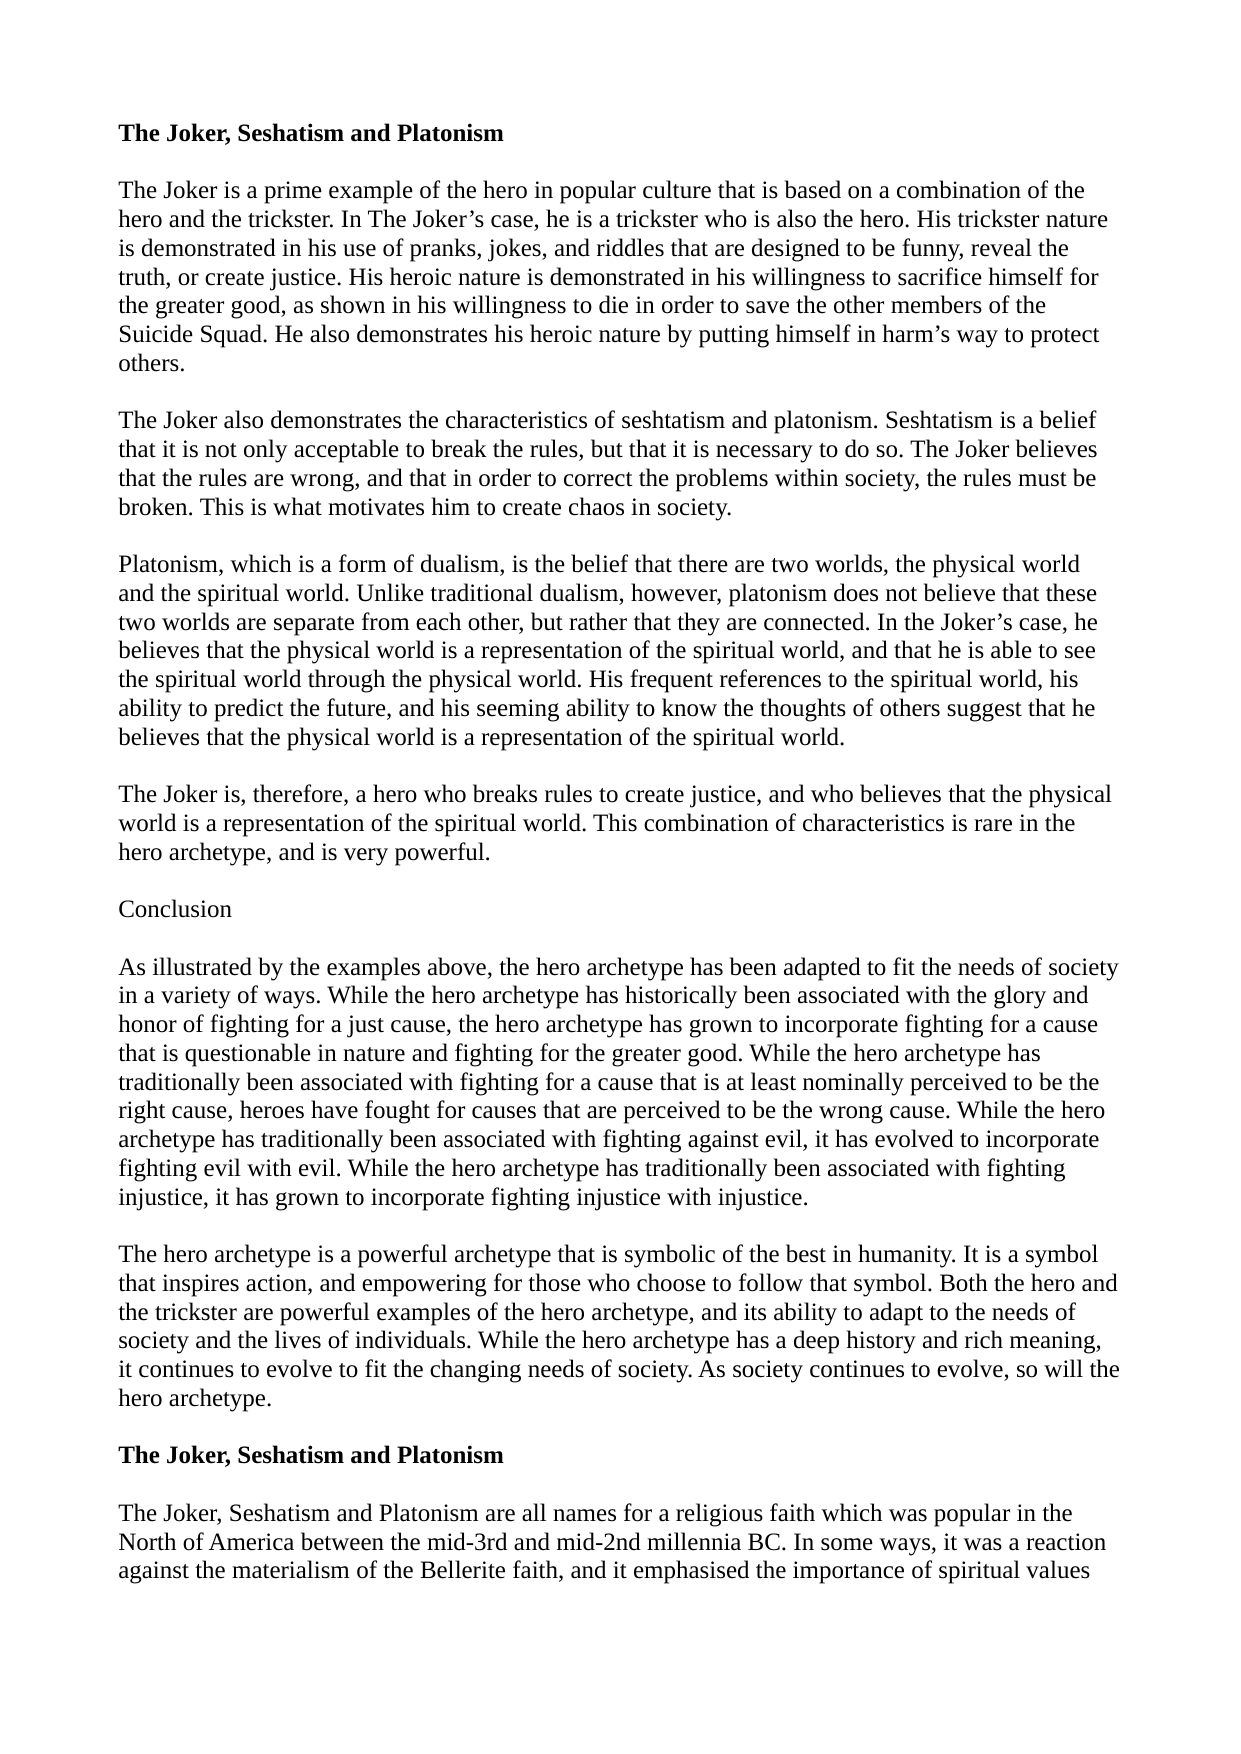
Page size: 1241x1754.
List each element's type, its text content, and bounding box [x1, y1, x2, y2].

text The Joker, Seshatism and Platonism [118, 118, 1122, 147]
text The Joker is a prime example of the hero in popular culture that is based on a combination of the hero and the trickster. In The Joker’s case, he is a trickster who is also the hero. His trickster nature is demonstrated in his use of pranks, jokes, and riddles that are designed to be funny, reveal the truth, or create justice. His heroic nature is demonstrated in his willingness to sacrifice himself for the greater good, as shown in his willingness to die in order to save the other members of the Suicide Squad. He also demonstrates his heroic nature by putting himself in harm’s way to protect others. [118, 176, 1122, 377]
text The Joker is, therefore, a hero who breaks rules to create justice, and who believes that the physical world is a representation of the spiritual world. This combination of characteristics is rare in the hero archetype, and is very powerful. [118, 779, 1122, 866]
text The Joker, Seshatism and Platonism are all names for a religious faith which was popular in the North of America between the mid-3rd and mid-2nd millennia BC. In some ways, it was a reaction against the materialism of the Bellerite faith, and it emphasised the importance of spiritual values [118, 1498, 1122, 1584]
text The Joker, Seshatism and Platonism [118, 1441, 1122, 1469]
text Platonism, which is a form of dualism, is the belief that there are two worlds, the physical world and the spiritual world. Unlike traditional dualism, however, platonism does not believe that these two worlds are separate from each other, but rather that they are connected. In the Joker’s case, he believes that the physical world is a representation of the spiritual world, and that he is able to see the spiritual world through the physical world. His frequent references to the spiritual world, his ability to predict the future, and his seeming ability to know the thoughts of others suggest that he believes that the physical world is a representation of the spiritual world. [118, 549, 1122, 751]
text As illustrated by the examples above, the hero archetype has been adapted to fit the needs of society in a variety of ways. While the hero archetype has historically been associated with the glory and honor of fighting for a just cause, the hero archetype has grown to incorporate fighting for a cause that is questionable in nature and fighting for the greater good. While the hero archetype has traditionally been associated with fighting for a cause that is at least nominally perceived to be the right cause, heroes have fought for causes that are perceived to be the wrong cause. While the hero archetype has traditionally been associated with fighting against evil, it has evolved to incorporate fighting evil with evil. While the hero archetype has traditionally been associated with fighting injustice, it has grown to incorporate fighting injustice with injustice. [118, 952, 1122, 1211]
text The hero archetype is a powerful archetype that is symbolic of the best in humanity. It is a symbol that inspires action, and empowering for those who choose to follow that symbol. Both the hero and the trickster are powerful examples of the hero archetype, and its ability to adapt to the needs of society and the lives of individuals. While the hero archetype has a deep history and rich meaning, it continues to evolve to fit the changing needs of society. As society continues to evolve, so will the hero archetype. [118, 1239, 1122, 1412]
text Conclusion [118, 894, 1122, 923]
text The Joker also demonstrates the characteristics of seshtatism and platonism. Seshtatism is a belief that it is not only acceptable to break the rules, but that it is necessary to do so. The Joker believes that the rules are wrong, and that in order to correct the problems within society, the rules must be broken. This is what motivates him to create chaos in society. [118, 406, 1122, 521]
